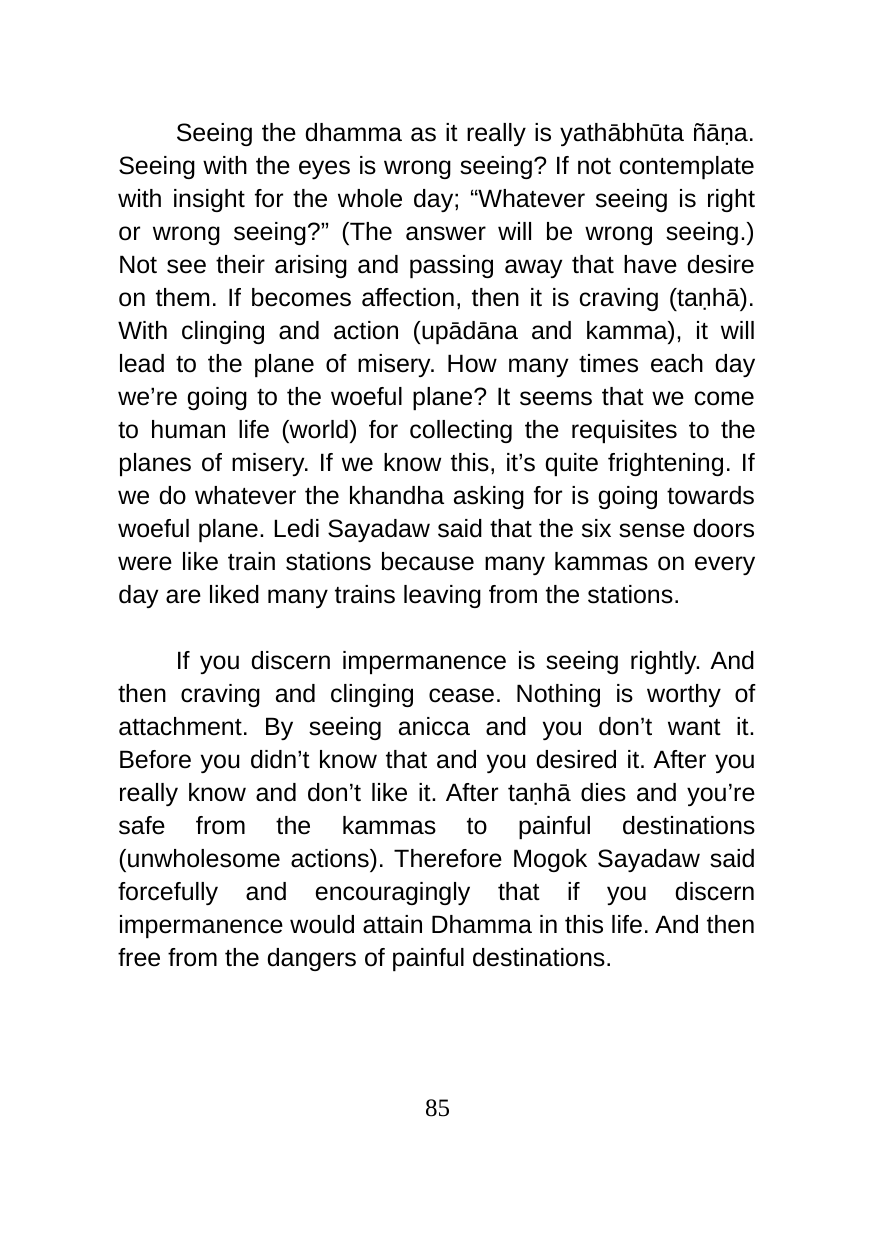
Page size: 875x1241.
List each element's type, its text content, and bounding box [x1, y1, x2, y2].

text Seeing the dhamma as it really is yathābhūta ñāṇa. Seeing with the eyes is wrong seeing? If not contemplate with insight for the whole day; “Whatever seeing is right or wrong seeing?” (The answer will be wrong seeing.) Not see their arising and passing away that have desire on them. If becomes affection, then it is craving (taṇhā). With clinging and action (upādāna and kamma), it will lead to the plane of misery. How many times each day we’re going to the woeful plane? It seems that we come to human life (world) for collecting the requisites to the planes of misery. If we know this, it’s quite frightening. If we do whatever the khandha asking for is going towards woeful plane. Ledi Sayadaw said that the six sense doors were like train stations because many kammas on every day are liked many trains leaving from the stations. [118, 118, 756, 609]
text If you discern impermanence is seeing rightly. And then craving and clinging cease. Nothing is worthy of attachment. By seeing anicca and you don’t want it. Before you didn’t know that and you desired it. After you really know and don’t like it. After taṇhā dies and you’re safe from the kammas to painful destinations (unwholesome actions). Therefore Mogok Sayadaw said forcefully and encouragingly that if you discern impermanence would attain Dhamma in this life. And then free from the dangers of painful destinations. [118, 646, 756, 972]
